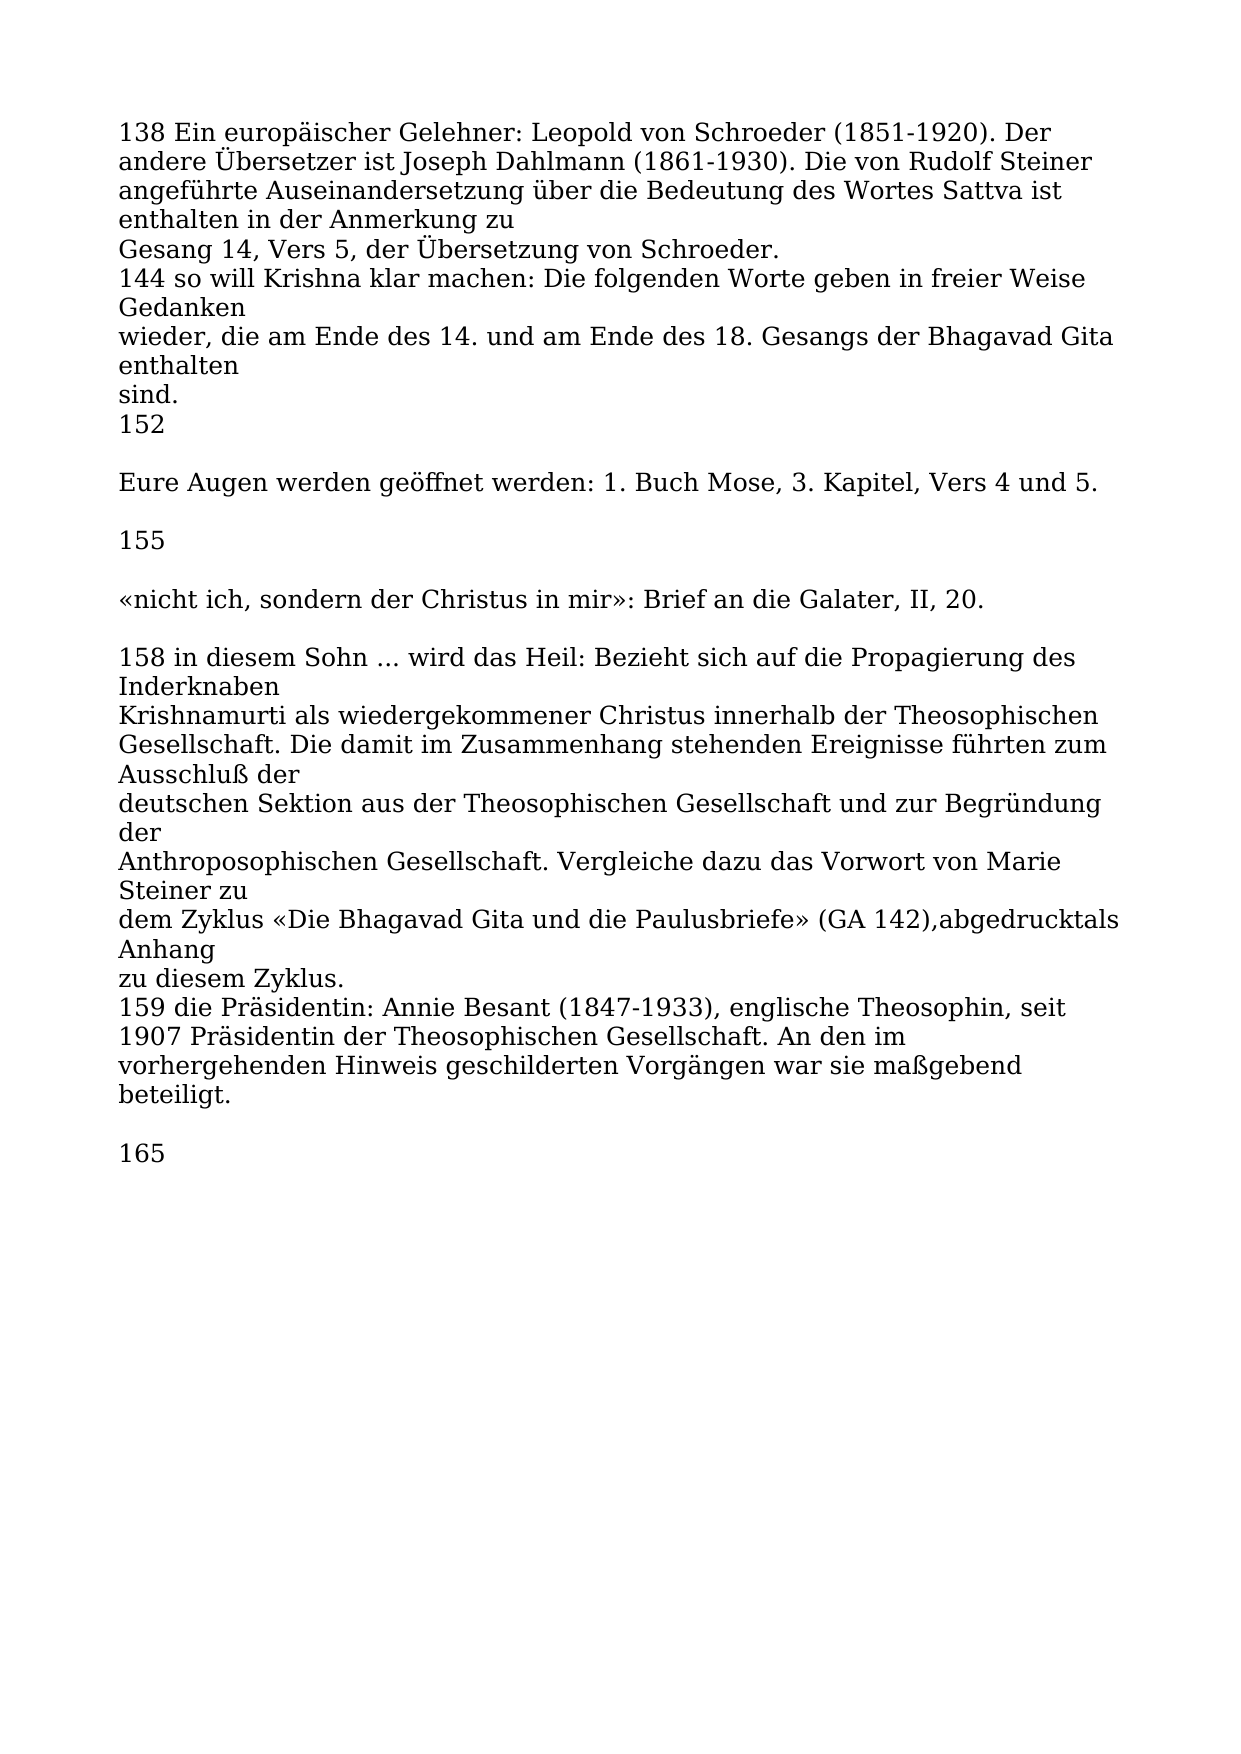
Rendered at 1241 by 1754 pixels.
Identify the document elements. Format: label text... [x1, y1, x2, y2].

text 152 [118, 410, 1122, 439]
text 165 [118, 1139, 1122, 1168]
text Eure Augen werden geöffnet werden: 1. Buch Mose, 3. Kapitel, Vers 4 und 5. [118, 468, 1122, 497]
text deutschen Sektion aus der Theosophischen Gesellschaft und zur Begründung der [118, 789, 1122, 847]
text Anthroposophischen Gesellschaft. Vergleiche dazu das Vorwort von Marie Steiner zu [118, 847, 1122, 906]
text 155 [118, 526, 1122, 556]
text 158 in diesem Sohn ... wird das Heil: Bezieht sich auf die Propagierung des Inderknaben [118, 643, 1122, 701]
text 144 so will Krishna klar machen: Die folgenden Worte geben in freier Weise Gedanken [118, 264, 1122, 322]
text zu diesem Zyklus. [118, 964, 1122, 993]
text 159 die Präsidentin: Annie Besant (1847-1933), englische Theosophin, seit 1907 Präsidentin der Theosophischen Gesellschaft. An den im vorhergehenden Hinweis geschilderten Vorgängen war sie maßgebend beteiligt. [118, 993, 1122, 1110]
text Krishnamurti als wiedergekommener Christus innerhalb der Theosophischen Gesellschaft. Die damit im Zusammenhang stehenden Ereignisse führten zum Ausschluß der [118, 701, 1122, 789]
text sind. [118, 381, 1122, 410]
text Gesang 14, Vers 5, der Übersetzung von Schroeder. [118, 235, 1122, 264]
text dem Zyklus «Die Bhagavad Gita und die Paulusbriefe» (GA 142),abgedrucktals Anhang [118, 906, 1122, 964]
text wieder, die am Ende des 14. und am Ende des 18. Gesangs der Bhagavad Gita enthalten [118, 322, 1122, 381]
text «nicht ich, sondern der Christus in mir»: Brief an die Galater, II, 20. [118, 585, 1122, 614]
text 138 Ein europäischer Gelehner: Leopold von Schroeder (1851-1920). Der andere Übersetzer ist Joseph Dahlmann (1861-1930). Die von Rudolf Steiner angeführte Auseinandersetzung über die Bedeutung des Wortes Sattva ist enthalten in der Anmerkung zu [118, 118, 1122, 235]
